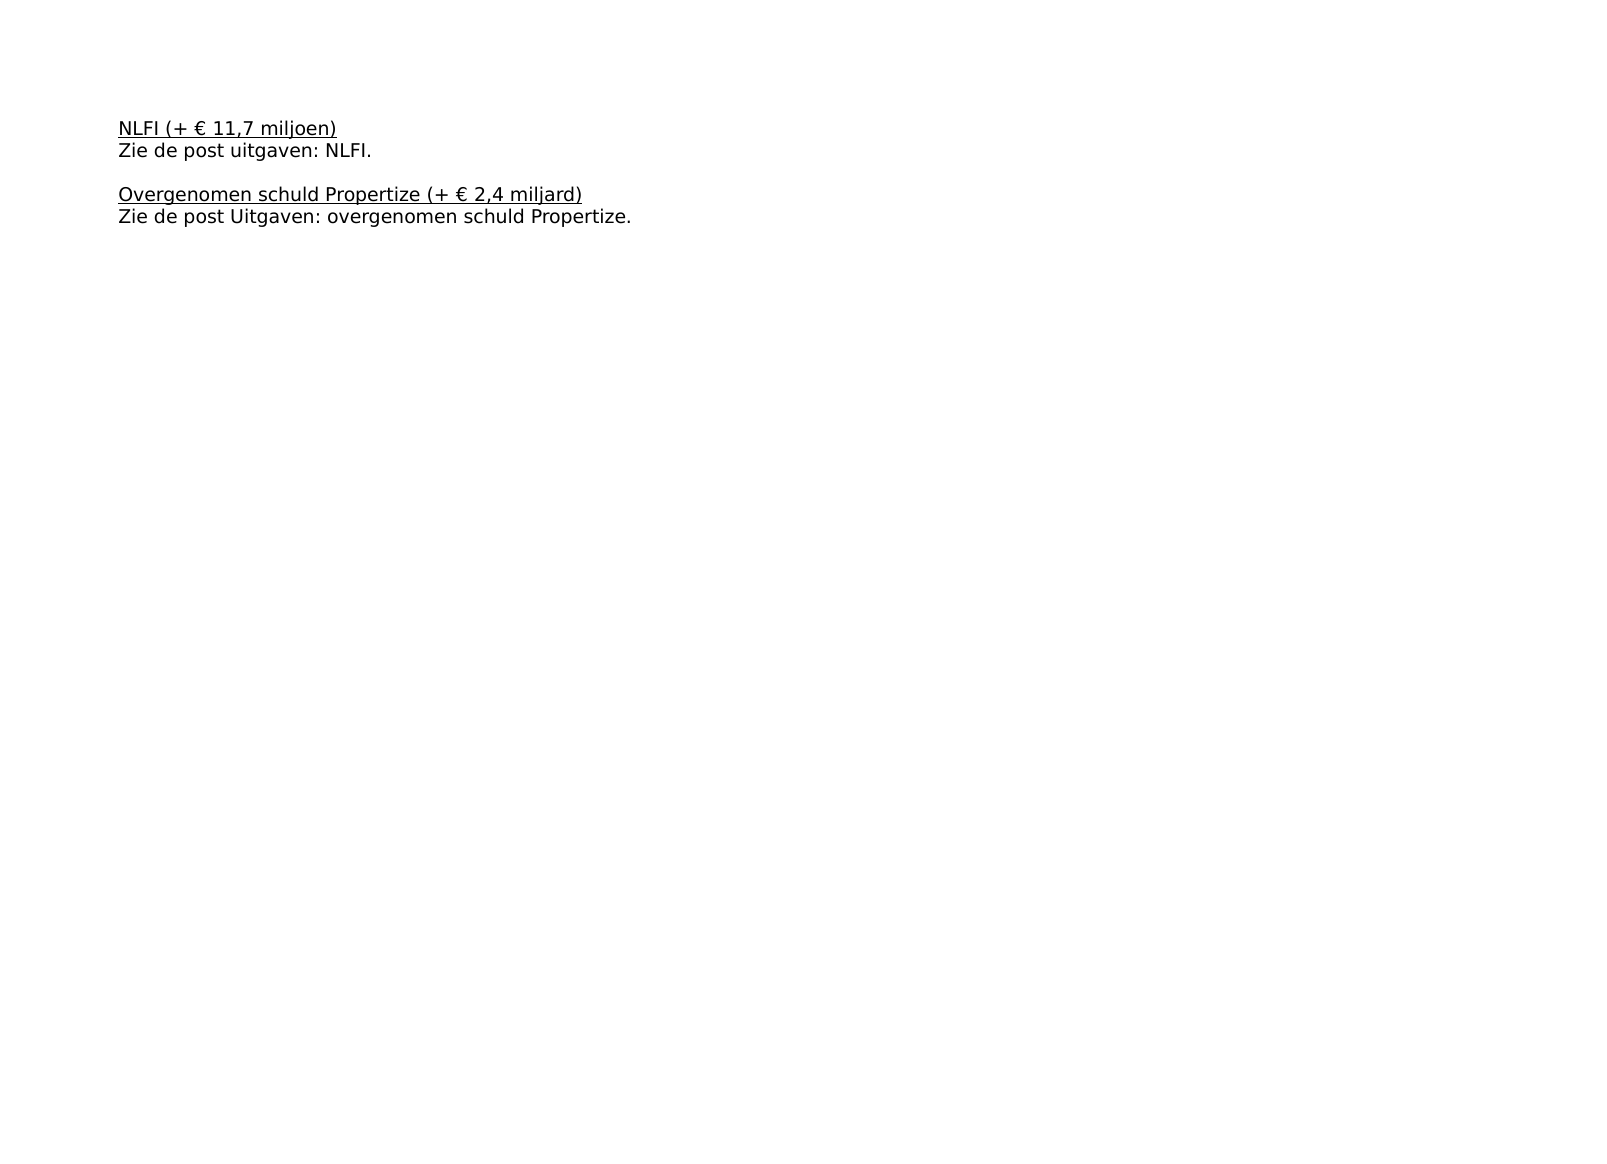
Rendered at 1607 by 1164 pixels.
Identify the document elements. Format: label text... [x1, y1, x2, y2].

text NLFI (+ € 11,7 miljoen) [118, 118, 1488, 140]
text Zie de post uitgaven: NLFI. [118, 140, 1488, 162]
text Overgenomen schuld Propertize (+ € 2,4 miljard) [118, 184, 1488, 206]
text Zie de post Uitgaven: overgenomen schuld Propertize. [118, 206, 1488, 228]
